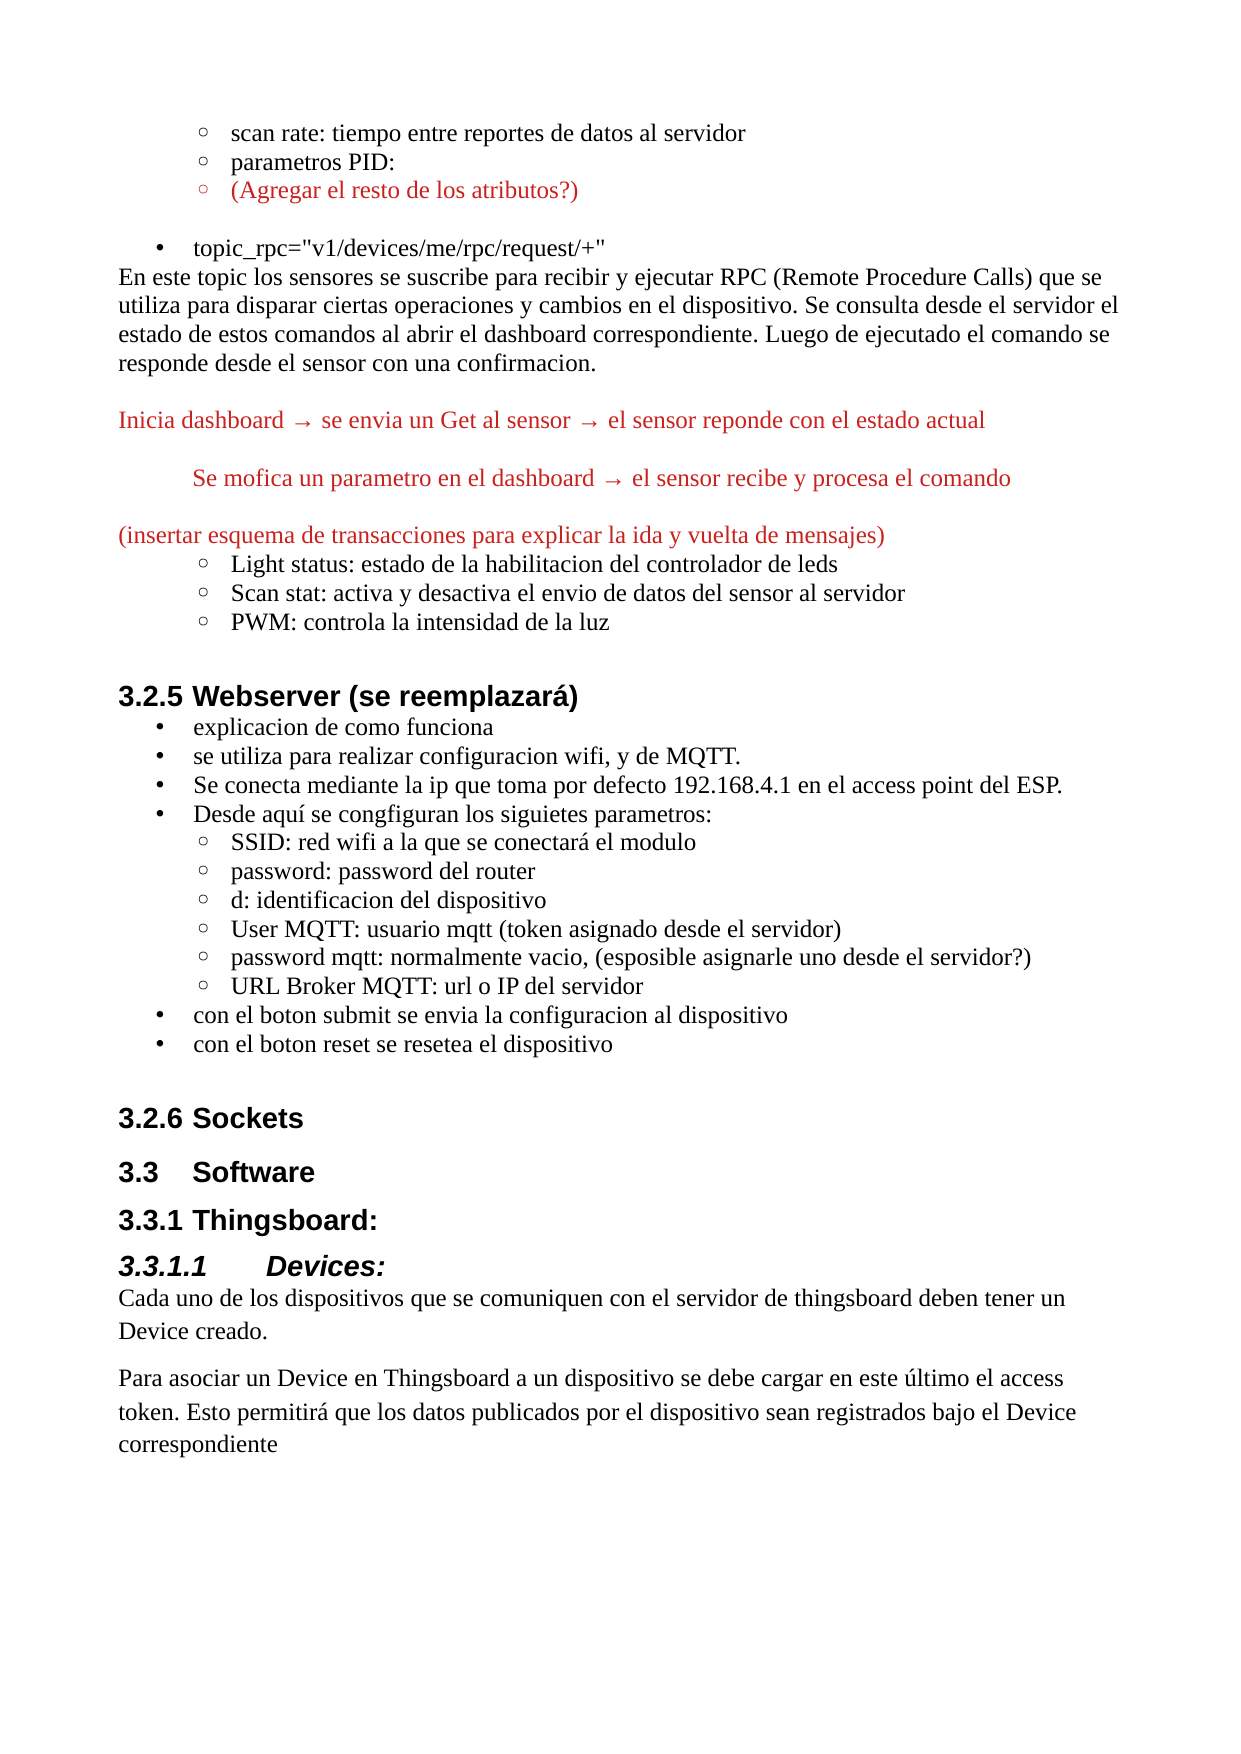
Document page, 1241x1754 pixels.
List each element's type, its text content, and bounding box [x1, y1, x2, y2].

list (Agregar el resto de los atributos?) [193, 176, 1122, 204]
text En este topic los sensores se suscribe para recibir y ejecutar RPC (Remote Procedure Calls) que se utiliza para disparar ciertas operaciones y cambios en el dispositivo. Se consulta desde el servidor el estado de estos comandos al abrir el dashboard correspondiente. Luego de ejecutado el comando se responde desde el sensor con una confirmacion. [118, 262, 1122, 377]
list con el boton submit se envia la configuracion al dispositivo [156, 1000, 1122, 1029]
text Para asociar un Device en Thingsboard a un dispositivo se debe cargar en este último el access token. Esto permitirá que los datos publicados por el dispositivo sean registrados bajo el Device correspondiente [118, 1363, 1122, 1458]
subtitle Webserver (se reemplazará) [118, 679, 1122, 712]
text Se mofica un parametro en el dashboard → el sensor recibe y procesa el comando [118, 463, 1122, 492]
subtitle Thingsboard: [118, 1203, 1122, 1237]
list password mqtt: normalmente vacio, (esposible asignarle uno desde el servidor?) [193, 942, 1122, 971]
text Cada uno de los dispositivos que se comuniquen con el servidor de thingsboard deben tener un Device creado. [118, 1283, 1122, 1345]
list d: identificacion del dispositivo [193, 885, 1122, 914]
list Desde aquí se congfiguran los siguietes parametros: [156, 799, 1122, 827]
list Scan stat: activa y desactiva el envio de datos del sensor al servidor [193, 578, 1122, 607]
list parametros PID: [193, 147, 1122, 176]
list URL Broker MQTT: url o IP del servidor [193, 971, 1122, 1000]
list topic_rpc="v1/devices/me/rpc/request/+" [156, 233, 1122, 262]
subtitle Sockets [118, 1101, 1122, 1134]
list explicacion de como funciona [156, 712, 1122, 741]
text Inicia dashboard → se envia un Get al sensor → el sensor reponde con el estado actual [118, 406, 1122, 434]
list PWM: controla la intensidad de la luz [193, 607, 1122, 636]
list con el boton reset se resetea el dispositivo [156, 1029, 1122, 1057]
text (insertar esquema de transacciones para explicar la ida y vuelta de mensajes) [118, 521, 1122, 549]
list Se conecta mediante la ip que toma por defecto 192.168.4.1 en el access point del ESP. [156, 770, 1122, 799]
list SSID: red wifi a la que se conectará el modulo [193, 827, 1122, 856]
list password: password del router [193, 856, 1122, 885]
list se utiliza para realizar configuracion wifi, y de MQTT. [156, 741, 1122, 770]
list Light status: estado de la habilitacion del controlador de leds [193, 549, 1122, 578]
list User MQTT: usuario mqtt (token asignado desde el servidor) [193, 914, 1122, 942]
subtitle Software [118, 1155, 1122, 1189]
subtitle Devices: [118, 1249, 1122, 1283]
list scan rate: tiempo entre reportes de datos al servidor [193, 118, 1122, 147]
